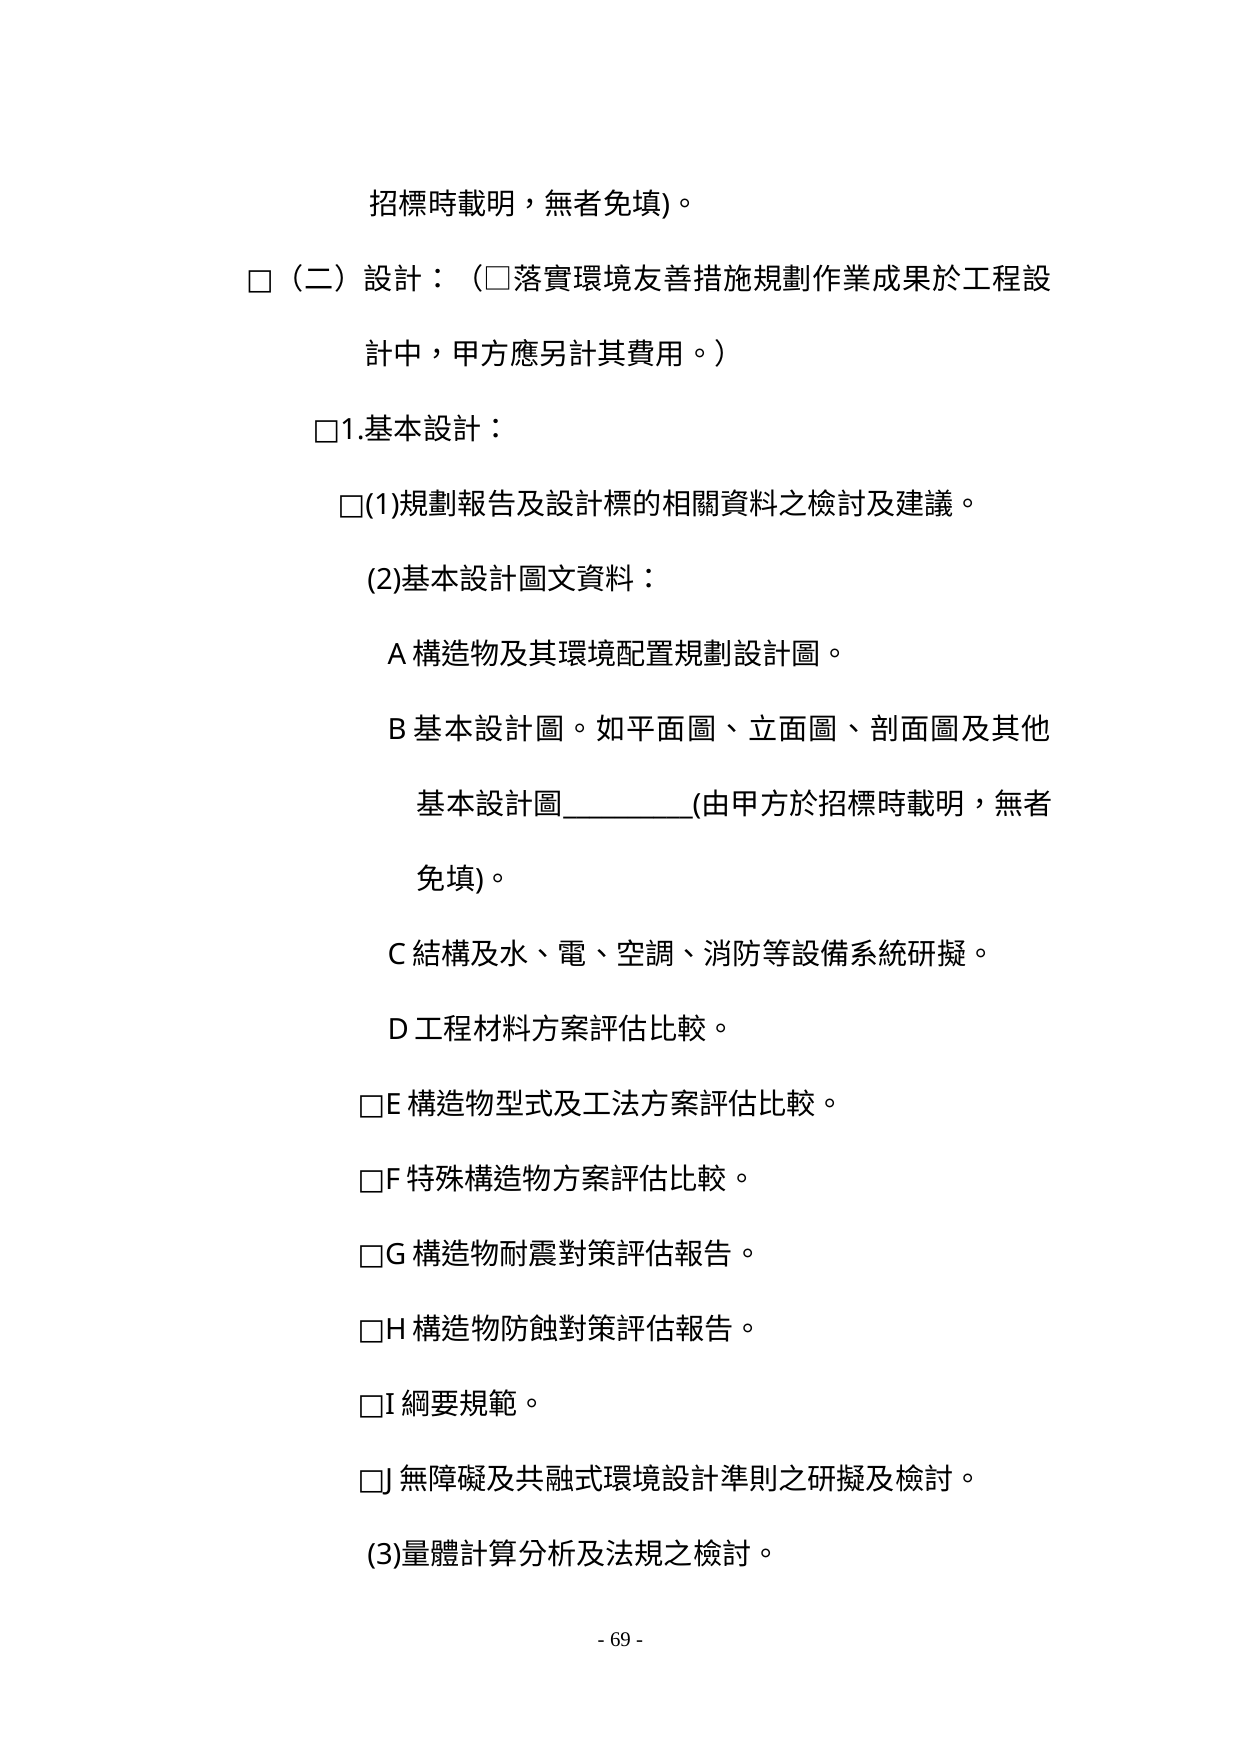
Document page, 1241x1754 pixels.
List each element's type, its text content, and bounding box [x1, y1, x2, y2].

text 招標時載明，無者免填)。 [327, 164, 1053, 239]
text A構造物及其環境配置規劃設計圖。 [387, 614, 1053, 689]
text D工程材料方案評估比較。 [387, 989, 1053, 1064]
text □G構造物耐震對策評估報告。 [357, 1214, 1053, 1289]
text □（二）設計：（□落實環境友善措施規劃作業成果於工程設計中，甲方應另計其費用。） [246, 239, 1053, 389]
text □E構造物型式及工法方案評估比較。 [357, 1064, 1053, 1139]
text (2)基本設計圖文資料： [367, 539, 1053, 614]
text □I綱要規範。 [357, 1364, 1053, 1439]
text □1.基本設計： [312, 389, 1053, 464]
text □J無障礙及共融式環境設計準則之研擬及檢討。 [357, 1439, 1053, 1514]
text C結構及水、電、空調、消防等設備系統研擬。 [387, 914, 1053, 989]
text □(1)規劃報告及設計標的相關資料之檢討及建議。 [337, 464, 1053, 539]
text □F特殊構造物方案評估比較。 [357, 1139, 1053, 1214]
text (3)量體計算分析及法規之檢討。 [367, 1514, 1053, 1589]
text □H構造物防蝕對策評估報告。 [357, 1289, 1053, 1364]
text B基本設計圖。如平面圖、立面圖、剖面圖及其他基本設計圖__________(由甲方於招標時載明，無者免填)。 [387, 689, 1053, 914]
